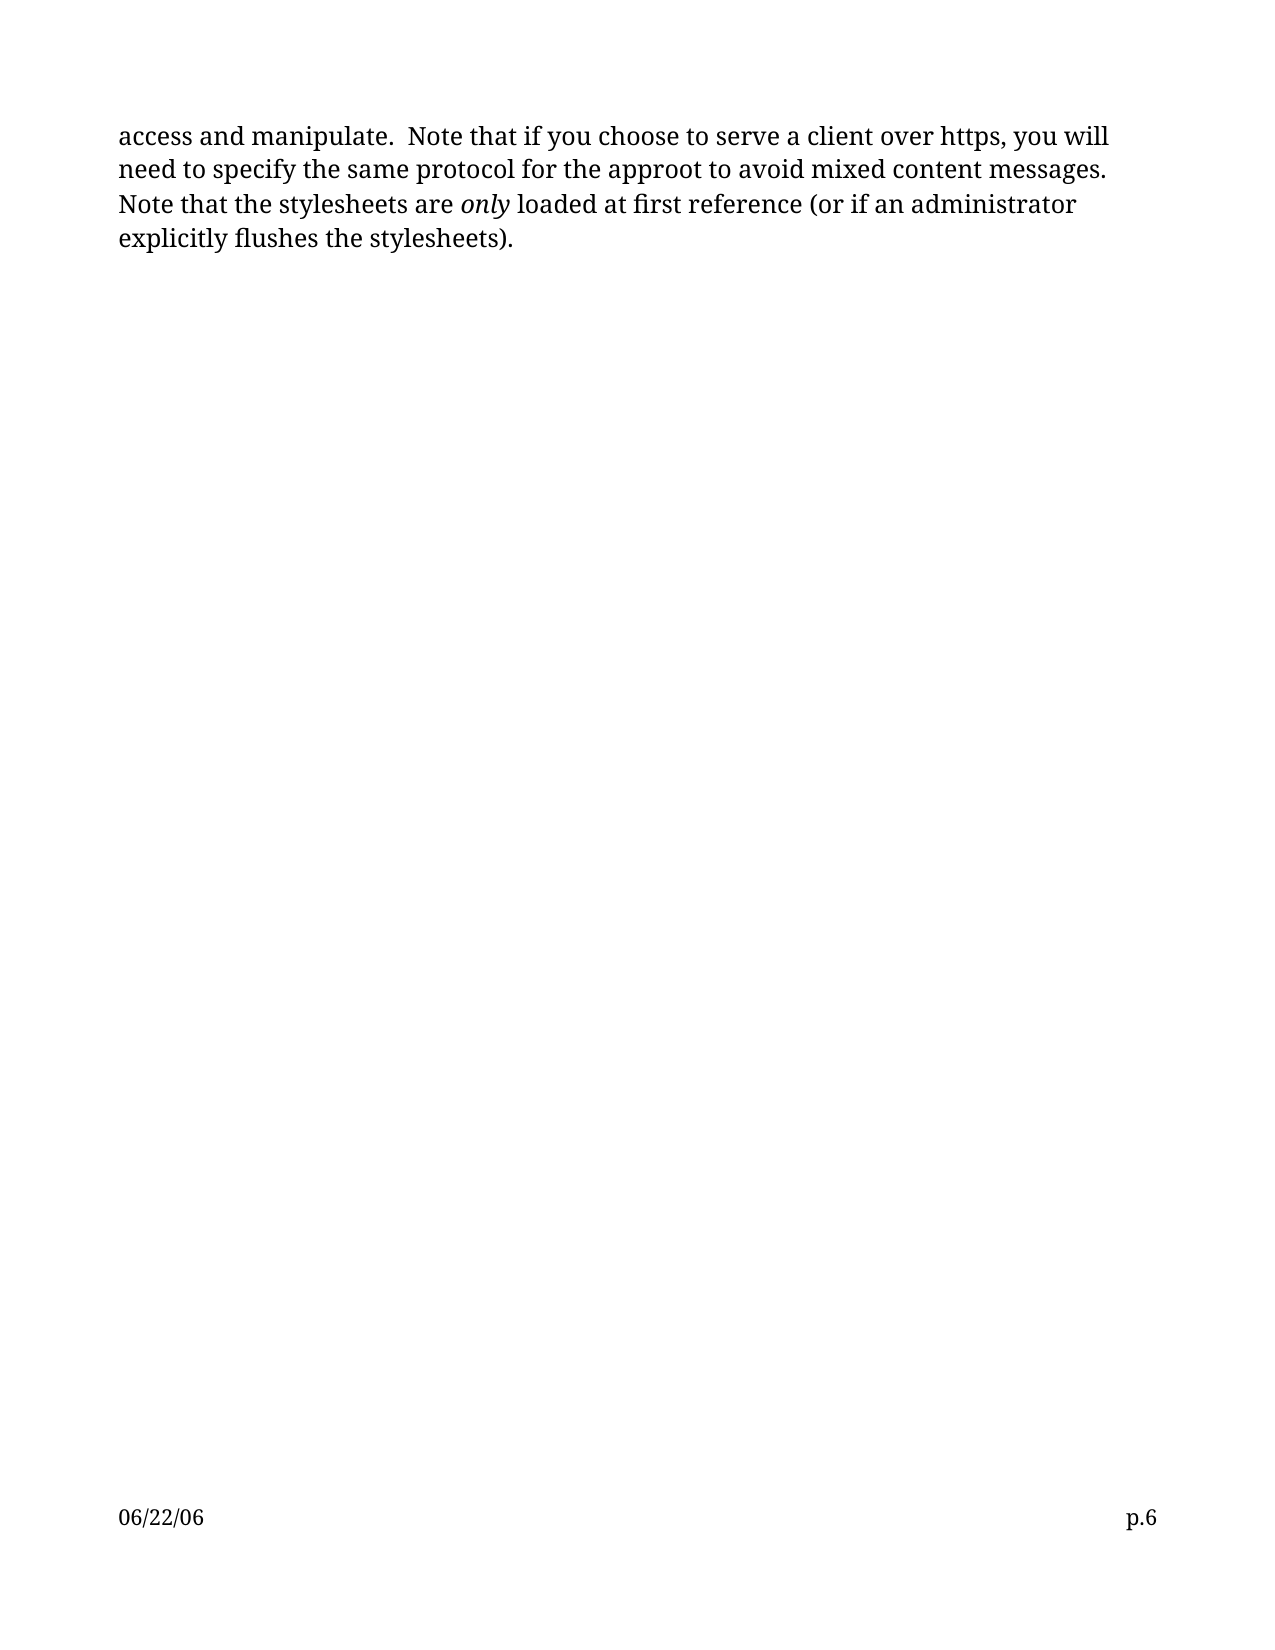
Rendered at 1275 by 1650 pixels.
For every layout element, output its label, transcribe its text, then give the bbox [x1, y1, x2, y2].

text access and manipulate. Note that if you choose to serve a client over https, you will need to specify the same protocol for the approot to avoid mixed content messages. Note that the stylesheets are only loaded at first reference (or if an administrator explicitly flushes the stylesheets). [118, 118, 1157, 254]
